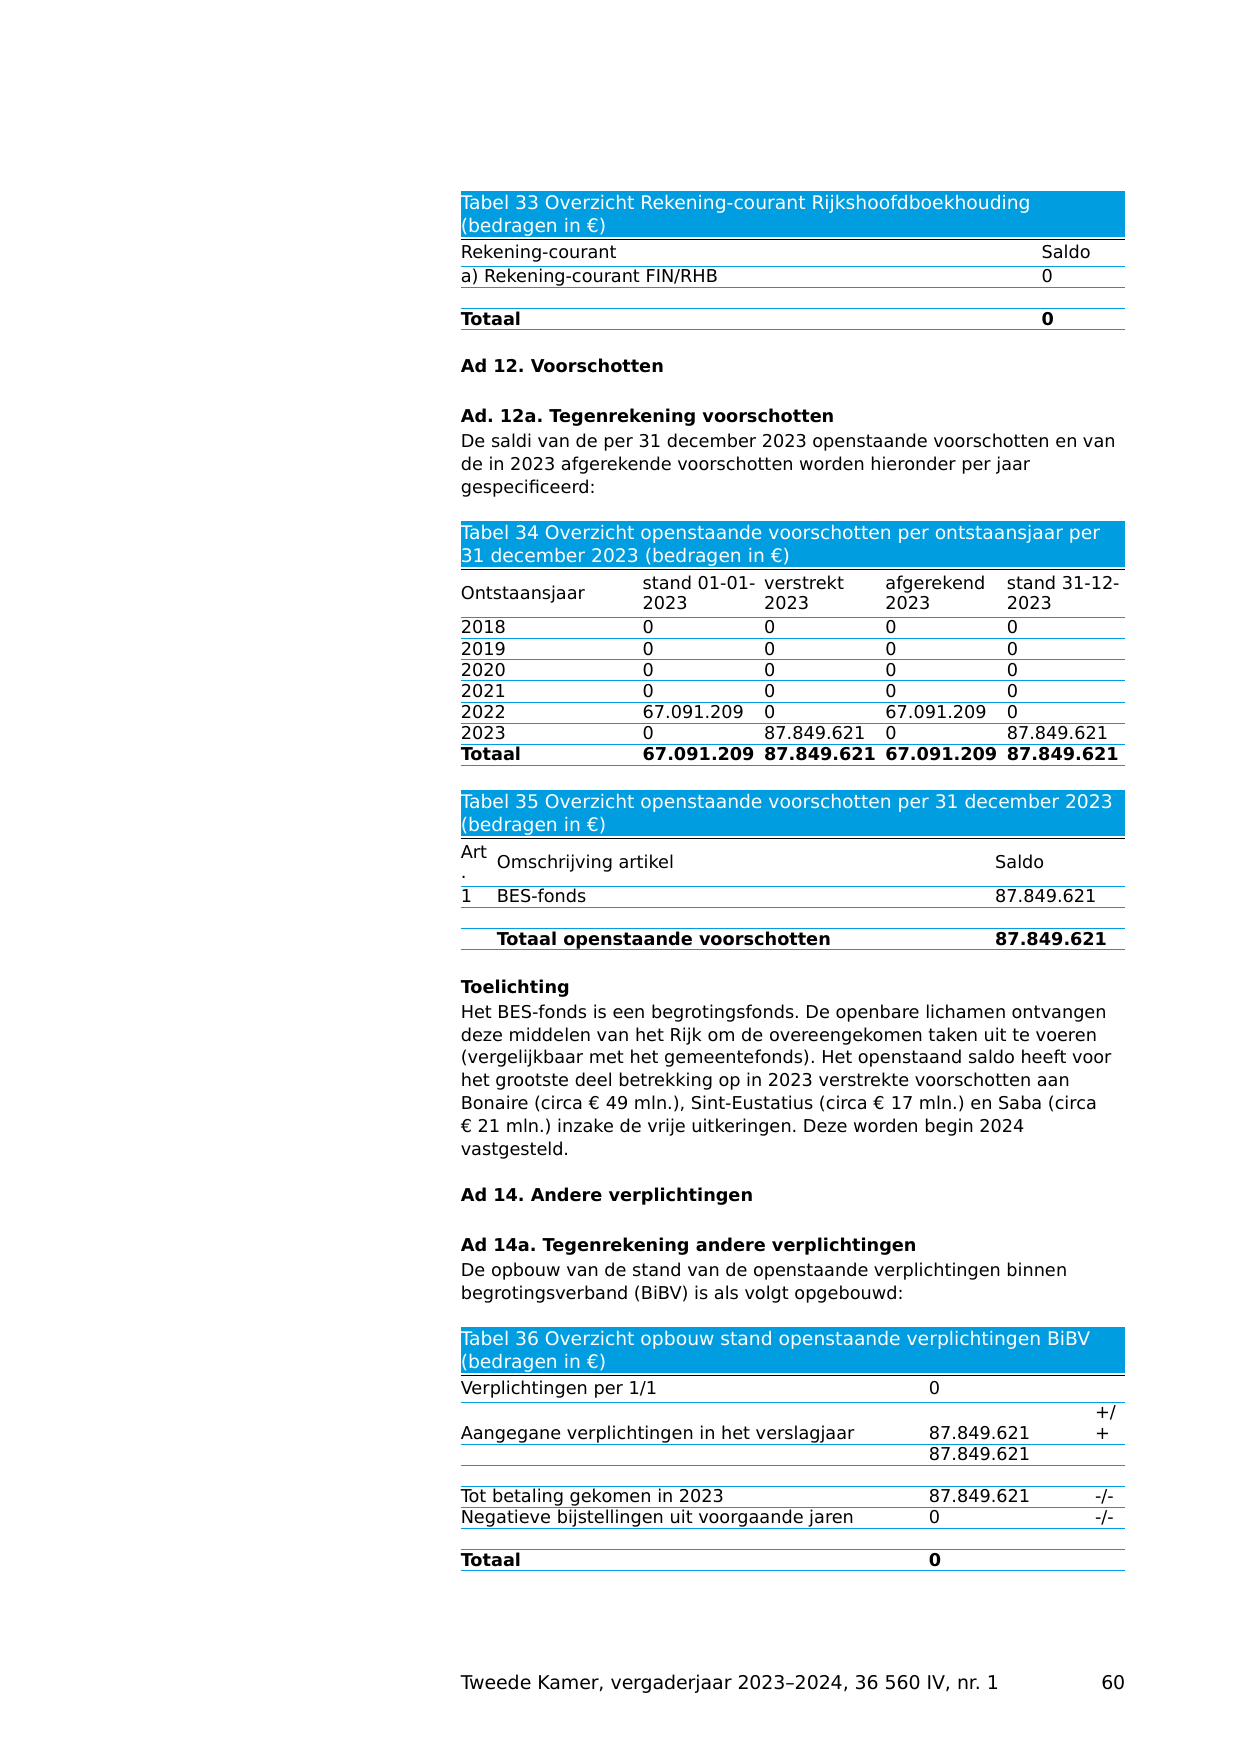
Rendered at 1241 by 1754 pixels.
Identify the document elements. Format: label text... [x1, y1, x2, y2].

table_cell 0 [926, 1508, 1092, 1528]
table_cell -/- [1092, 1508, 1125, 1528]
table_cell 0 [761, 639, 882, 659]
table_cell 67.091.209 [640, 703, 761, 722]
table_cell [461, 1445, 926, 1465]
table_cell Rekening-courant [461, 240, 1038, 266]
table_cell 0 [1039, 267, 1125, 287]
table_cell 0 [1004, 681, 1125, 701]
table_cell 0 [882, 724, 1004, 744]
table_cell 0 [1004, 618, 1125, 638]
table_cell 67.091.209 [882, 703, 1004, 722]
table_cell [1092, 1376, 1125, 1402]
table_cell 87.849.621 [926, 1403, 1092, 1443]
table_cell -/- [1092, 1487, 1125, 1507]
table_cell Tot betaling gekomen in 2023 [461, 1487, 926, 1507]
table_cell 0 [882, 618, 1004, 638]
text Ad 14a. Tegenrekening andere verplichtingen [461, 1233, 1125, 1256]
table_cell [1092, 1466, 1125, 1486]
table_cell [992, 908, 1125, 928]
table_cell 2019 [461, 639, 639, 659]
table_cell 0 [1004, 639, 1125, 659]
table_cell afgerekend 2023 [882, 570, 1004, 617]
table_cell stand 31-12-2023 [1004, 570, 1125, 617]
table_cell [1039, 288, 1125, 308]
text Ad 12. Voorschotten [461, 354, 1125, 377]
table_cell 2020 [461, 660, 639, 680]
table_cell 0 [926, 1376, 1092, 1402]
table_cell 87.849.621 [992, 929, 1125, 949]
table_cell 87.849.621 [1004, 724, 1125, 744]
table_cell 0 [1039, 309, 1125, 329]
table_cell a) Rekening-courant FIN/RHB [461, 267, 1038, 287]
table_cell Saldo [1039, 240, 1125, 266]
table_cell 0 [761, 660, 882, 680]
table_cell [461, 288, 1038, 308]
table_cell 0 [640, 618, 761, 638]
table_cell BES-fonds [494, 887, 992, 907]
table_cell 0 [640, 639, 761, 659]
table_cell Totaal [461, 1550, 926, 1570]
table_cell [1092, 1550, 1125, 1570]
table_cell verstrekt 2023 [761, 570, 882, 617]
table_cell 2023 [461, 724, 639, 744]
table_cell Totaal [461, 745, 639, 765]
text Ad. 12a. Tegenrekening voorschotten [461, 404, 1125, 427]
table_cell 0 [882, 681, 1004, 701]
table_cell 2018 [461, 618, 639, 638]
table_cell 0 [926, 1550, 1092, 1570]
table_cell 0 [640, 724, 761, 744]
table_cell 0 [1004, 703, 1125, 722]
table_cell 0 [640, 681, 761, 701]
table_cell 87.849.621 [926, 1487, 1092, 1507]
table_cell 0 [1004, 660, 1125, 680]
table_cell [494, 908, 992, 928]
table_cell [926, 1529, 1092, 1549]
table_cell 2021 [461, 681, 639, 701]
table_cell 0 [882, 639, 1004, 659]
table_cell Omschrijving artikel [494, 839, 992, 886]
table_cell Totaal [461, 309, 1038, 329]
table_cell [926, 1466, 1092, 1486]
table_cell Ontstaansjaar [461, 570, 639, 617]
table_cell 0 [761, 703, 882, 722]
table_cell [1092, 1445, 1125, 1465]
text Het BES-fonds is een begrotingsfonds. De openbare lichamen ontvangen deze middelen van het Rijk om de overeengekomen taken uit te voeren (vergelijkbaar met het gemeentefonds). Het openstaand saldo heeft voor het grootste deel betrekking op in 2023 verstrekte voorschotten aan Bonaire (circa € 49 mln.), Sint-Eustatius (circa € 17 mln.) en Saba (circa € 21 mln.) inzake de vrije uitkeringen. Deze worden begin 2024 vastgesteld. [461, 1000, 1125, 1160]
table_cell Aangegane verplichtingen in het verslagjaar [461, 1403, 926, 1443]
table_cell 0 [882, 660, 1004, 680]
table_cell 87.849.621 [761, 745, 882, 765]
table_cell 87.849.621 [761, 724, 882, 744]
table_cell 87.849.621 [1004, 745, 1125, 765]
table_cell 1 [461, 887, 494, 907]
table_cell Verplichtingen per 1/1 [461, 1376, 926, 1402]
table_cell +/+ [1092, 1403, 1125, 1443]
table_cell 0 [761, 618, 882, 638]
table_cell stand 01-01-2023 [640, 570, 761, 617]
table_cell 2022 [461, 703, 639, 722]
table_cell Saldo [992, 839, 1125, 886]
text Toelichting [461, 975, 1125, 998]
table_cell [1092, 1529, 1125, 1549]
table_cell 67.091.209 [882, 745, 1004, 765]
table_cell [461, 908, 494, 928]
table_cell [461, 1529, 926, 1549]
table_cell 87.849.621 [992, 887, 1125, 907]
table_cell 67.091.209 [640, 745, 761, 765]
table_cell 0 [761, 681, 882, 701]
text De opbouw van de stand van de openstaande verplichtingen binnen begrotingsverband (BiBV) is als volgt opgebouwd: [461, 1258, 1125, 1304]
table_cell 0 [640, 660, 761, 680]
table_cell [461, 1466, 926, 1486]
table_cell 87.849.621 [926, 1445, 1092, 1465]
table_cell Totaal openstaande voorschotten [494, 929, 992, 949]
table_cell [461, 929, 494, 949]
text De saldi van de per 31 december 2023 openstaande voorschotten en van de in 2023 afgerekende voorschotten worden hieronder per jaar gespecificeerd: [461, 429, 1125, 498]
text Ad 14. Andere verplichtingen [461, 1183, 1125, 1206]
table_cell Art. [461, 839, 494, 886]
table_cell Negatieve bijstellingen uit voorgaande jaren [461, 1508, 926, 1528]
